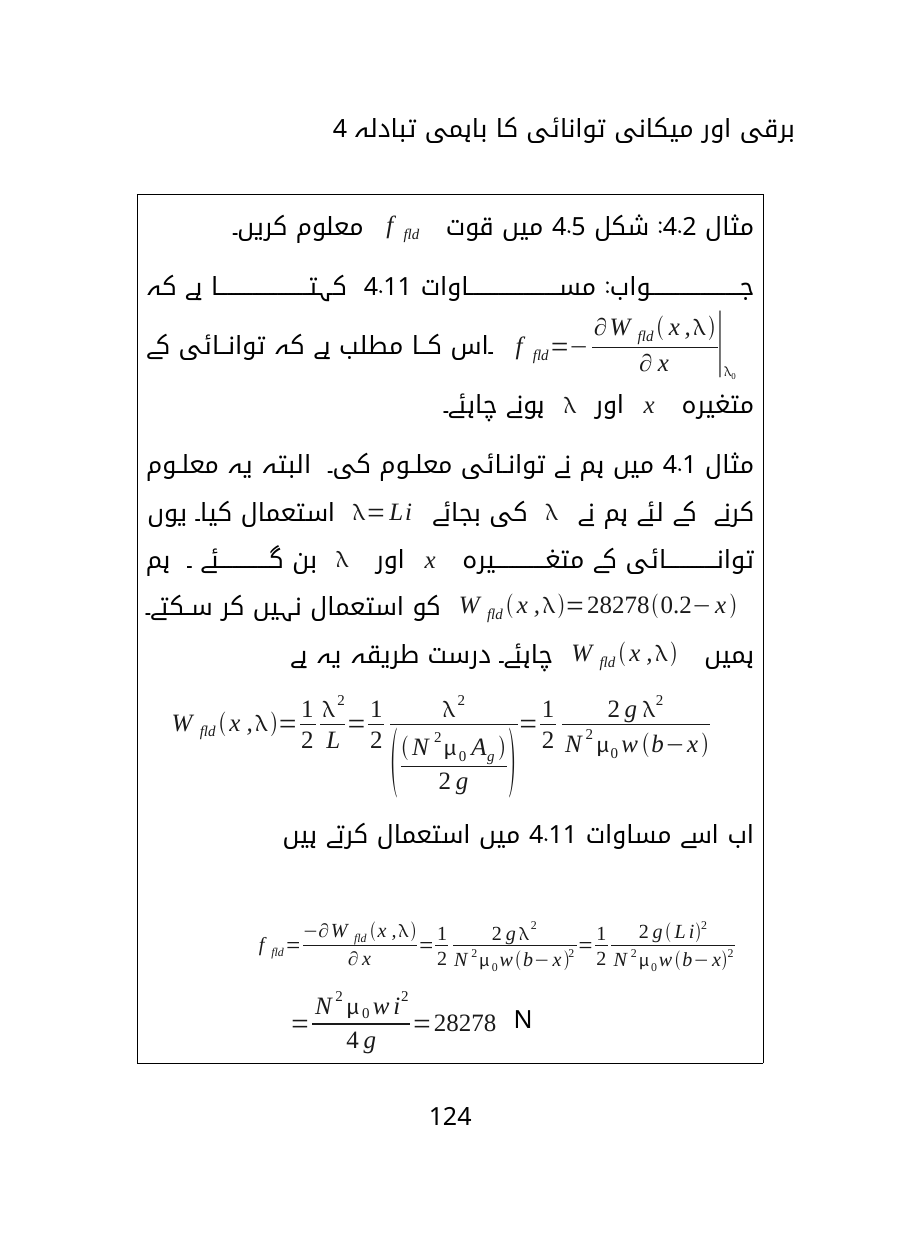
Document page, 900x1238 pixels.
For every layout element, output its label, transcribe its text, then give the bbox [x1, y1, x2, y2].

text اب اسے مساوات 4.11 میں استعمال کرتے ہیں [146, 811, 754, 859]
text مثال 4.1 میں ہم نے توانائی معلوم کی۔ البتہ یہ معلوم کرنے کے لئے ہم نےکی بجائےاستعمال کیا۔ یوں توانائی کے متغیرہ اور بن گئے ۔ ہم کو استعمال نہیں کر سکتے۔ ہمیں چاہئے۔ درست طریقہ یہ ہے [146, 441, 754, 678]
text N [146, 987, 754, 1054]
text مثال 4.2: شکل 4.5 میں قوت معلوم کریں۔ [146, 203, 754, 251]
text جواب: مساوات 4.11 کہتا ہے کہ ۔اس کا مطلب ہے کہ توانائی کے متغیرہ اورہونے چاہئے۔ [146, 263, 754, 429]
